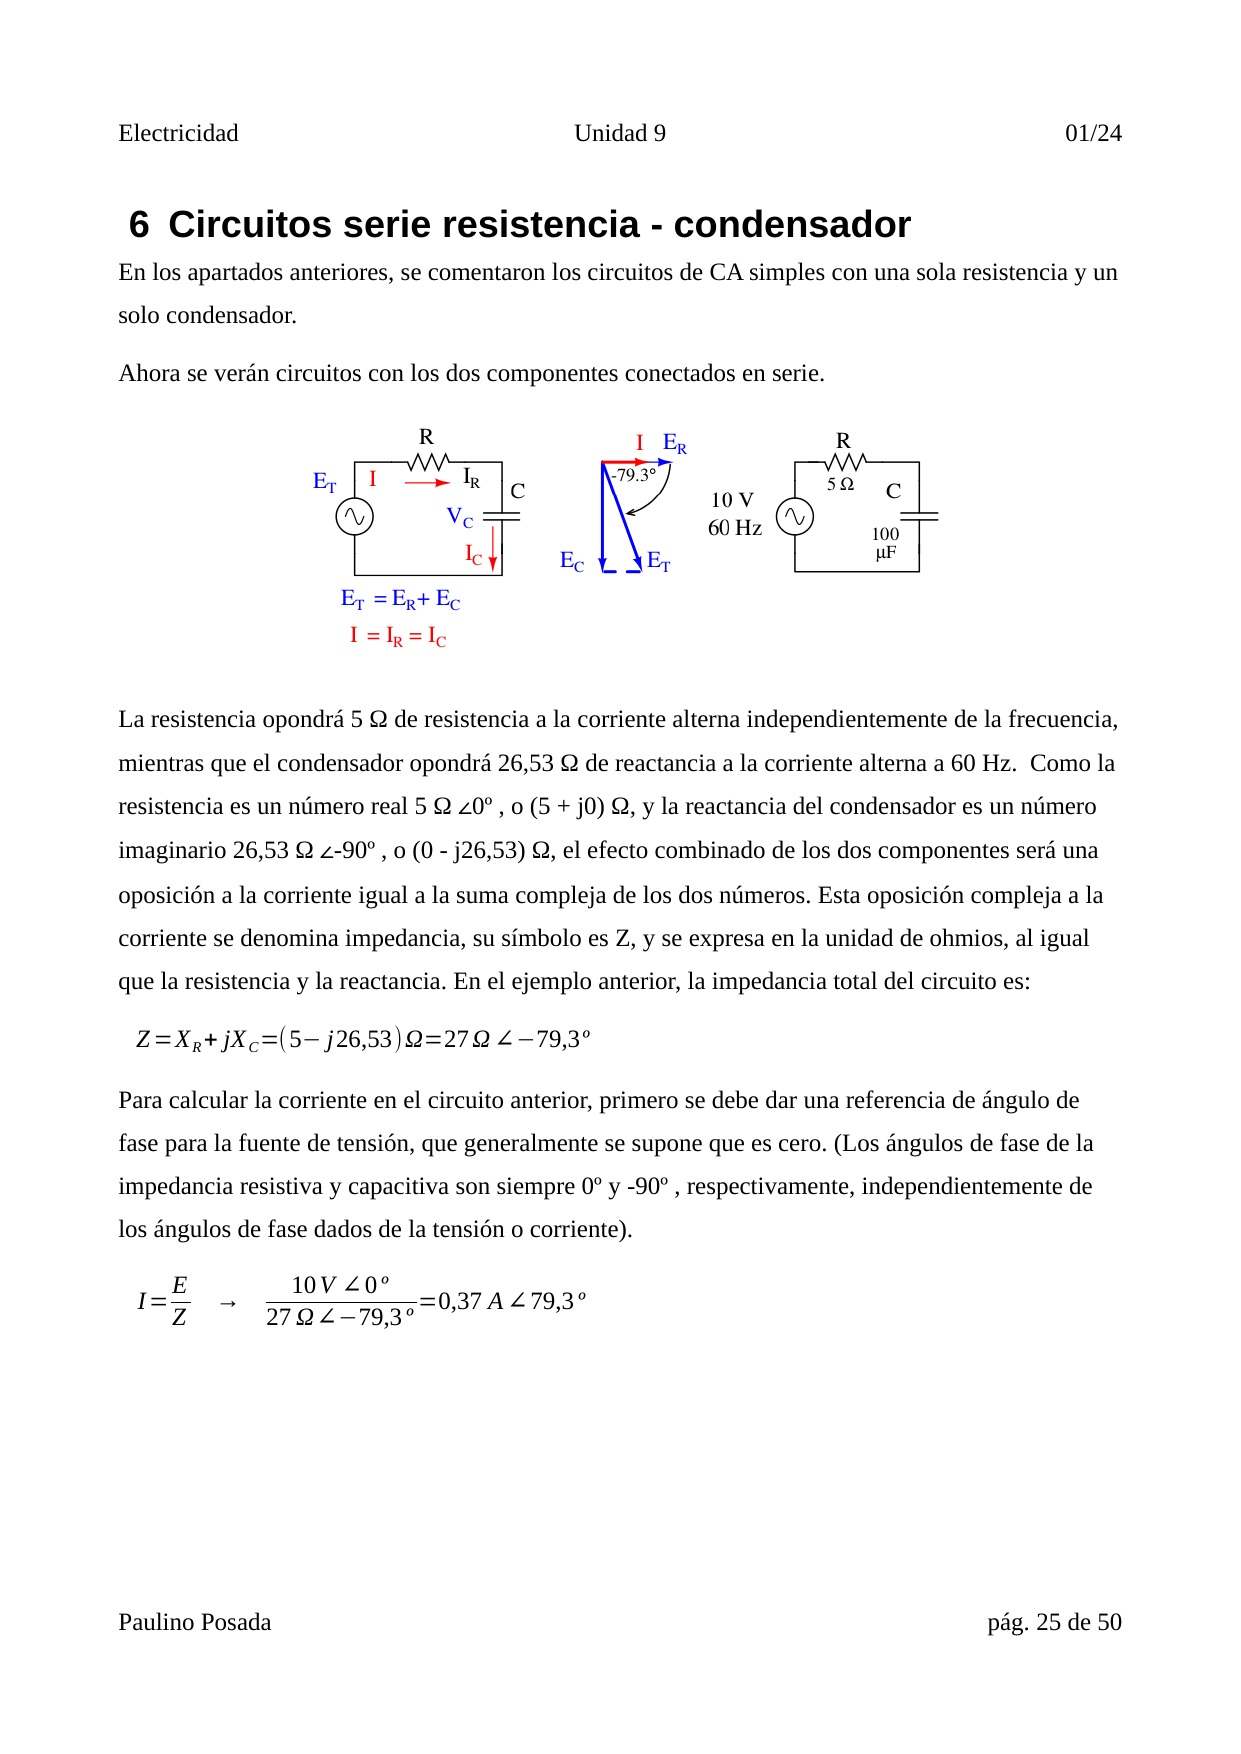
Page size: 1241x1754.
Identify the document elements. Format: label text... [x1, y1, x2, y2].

text La resistencia opondrá 5 Ω de resistencia a la corriente alterna independientemente de la frecuencia, mientras que el condensador opondrá 26,53 Ω de reactancia a la corriente alterna a 60 Hz. Como la resistencia es un número real 5 Ω ∠0º , o (5 + j0) Ω, y la reactancia del condensador es un número imaginario 26,53 Ω ∠-90º , o (0 - j26,53) Ω, el efecto combinado de los dos componentes será una oposición a la corriente igual a la suma compleja de los dos números. Esta oposición compleja a la corriente se denomina impedancia, su símbolo es Z, y se expresa en la unidad de ohmios, al igual que la resistencia y la reactancia. En el ejemplo anterior, la impedancia total del circuito es: [118, 704, 1122, 995]
text Para calcular la corriente en el circuito anterior, primero se debe dar una referencia de ángulo de fase para la fuente de tensión, que generalmente se supone que es cero. (Los ángulos de fase de la impedancia resistiva y capacitiva son siempre 0º y -90º , respectivamente, independientemente de los ángulos de fase dados de la tensión o corriente). [118, 1085, 1122, 1243]
text En los apartados anteriores, se comentaron los circuitos de CA simples con una sola resistencia y un solo condensador. [118, 257, 1122, 329]
picture [295, 416, 945, 655]
text Ahora se verán circuitos con los dos componentes conectados en serie. [118, 358, 1122, 387]
subtitle Circuitos serie resistencia - condensador [118, 201, 1122, 245]
text → [118, 1272, 1122, 1331]
